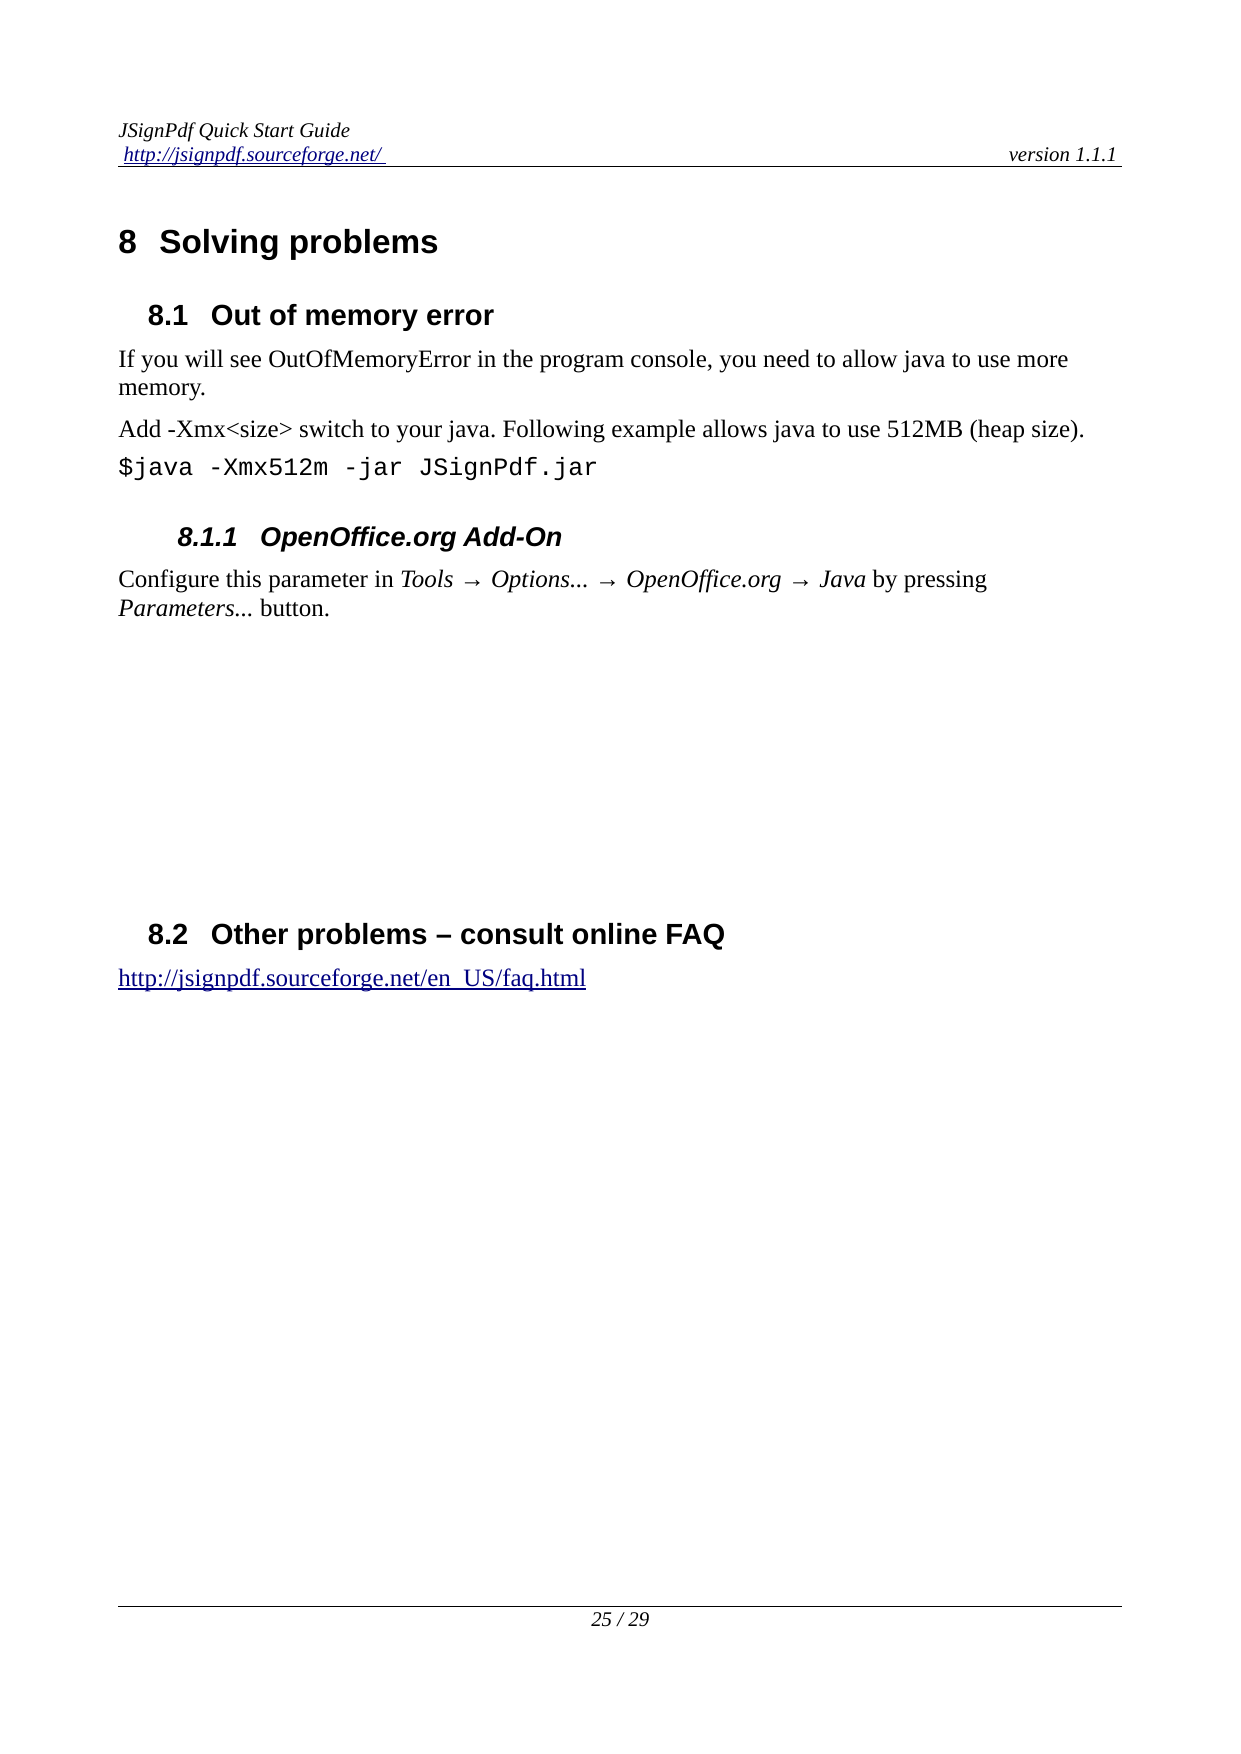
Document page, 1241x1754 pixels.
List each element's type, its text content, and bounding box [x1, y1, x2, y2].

subtitle Solving problems [118, 222, 1122, 260]
text $java -Xmx512m -jar JSignPdf.jar [118, 455, 1122, 483]
text Configure this parameter in Tools → Options... → OpenOffice.org → Java by pressing Parameters... button. [118, 564, 1122, 622]
text http://jsignpdf.sourceforge.net/en_US/faq.html [118, 963, 1122, 992]
subtitle Out of memory error [148, 298, 1116, 331]
subtitle OpenOffice.org Add-On [177, 521, 1122, 552]
text Add -Xmx<size> switch to your java. Following example allows java to use 512MB (heap size). [118, 414, 1122, 442]
text If you will see OutOfMemoryError in the program console, you need to allow java to use more memory. [118, 344, 1122, 401]
subtitle Other problems – consult online FAQ [148, 659, 1116, 951]
